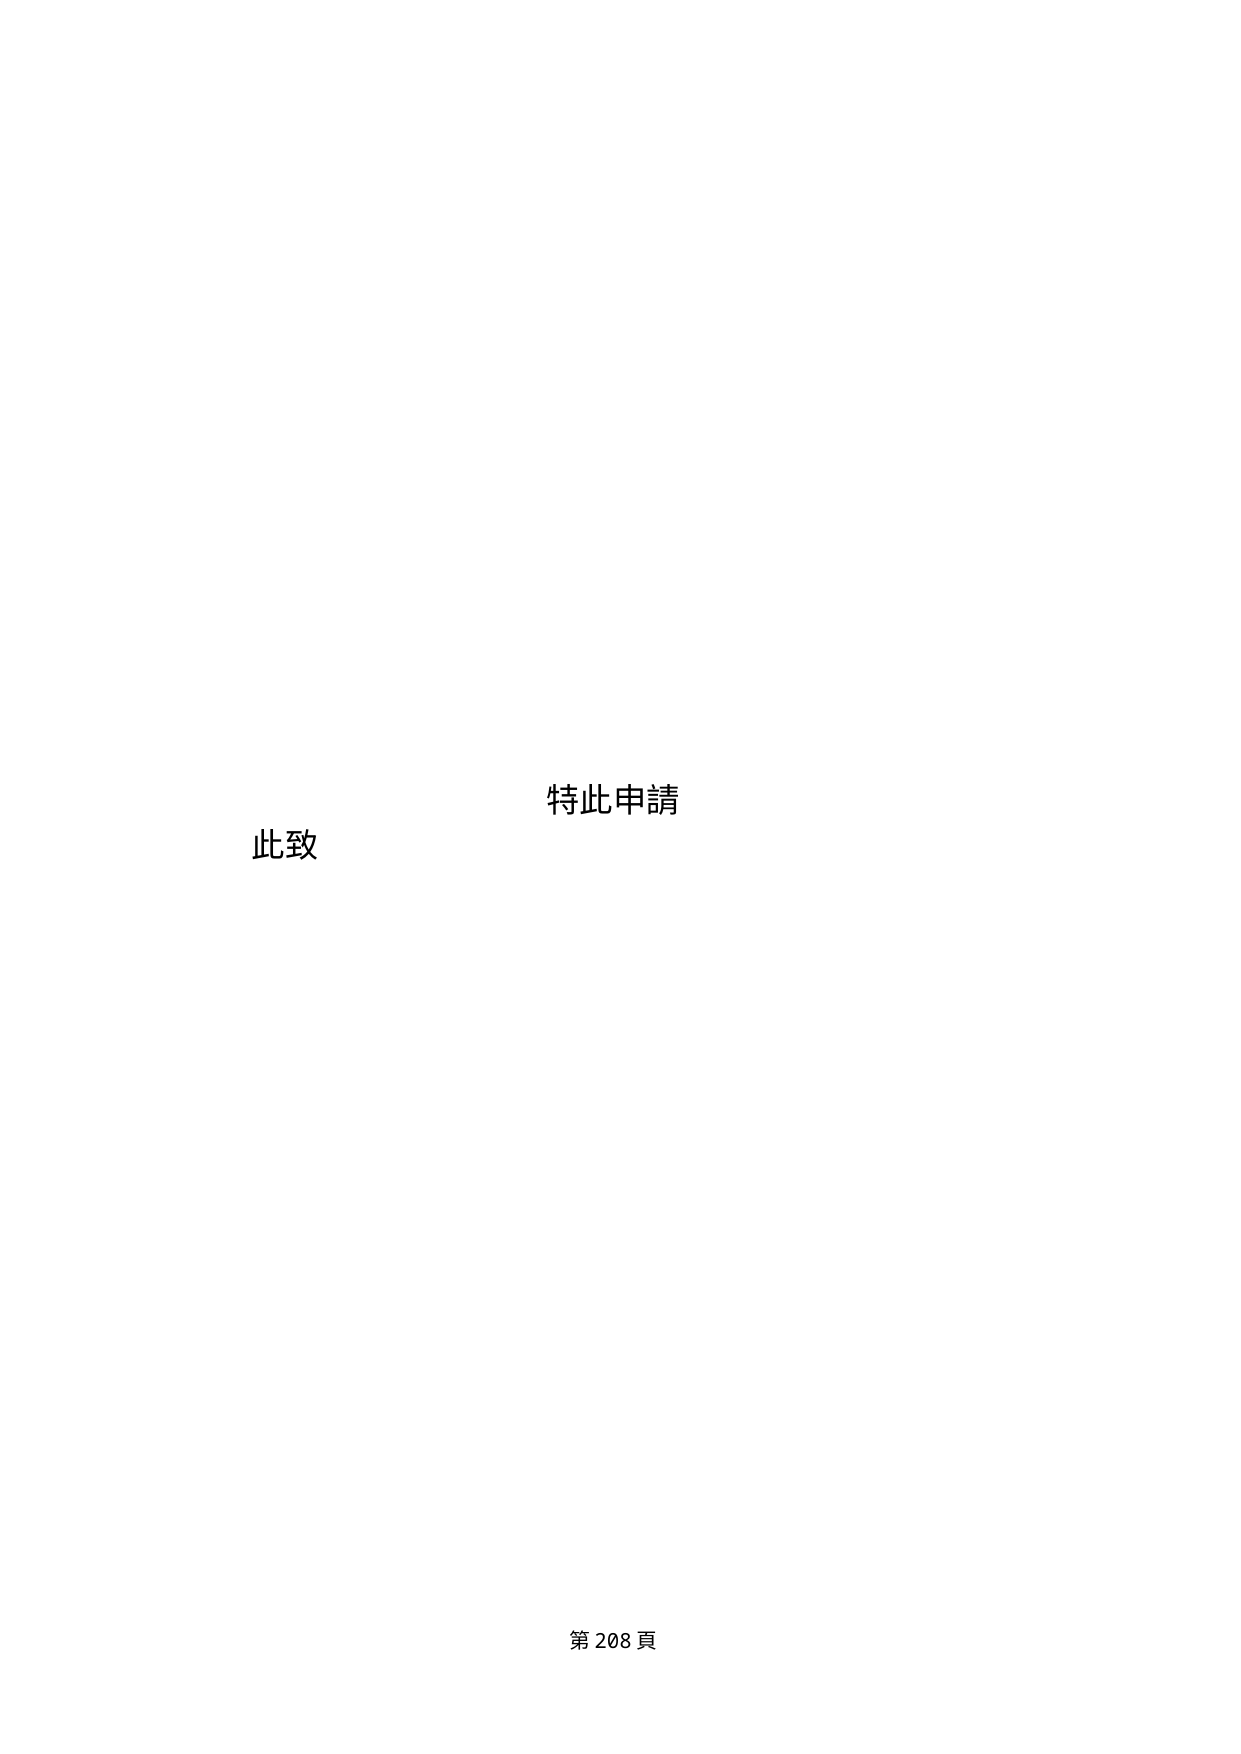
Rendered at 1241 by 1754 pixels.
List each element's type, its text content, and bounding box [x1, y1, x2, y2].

text 此致 [118, 818, 1107, 867]
text 特此申請 [118, 756, 1107, 818]
